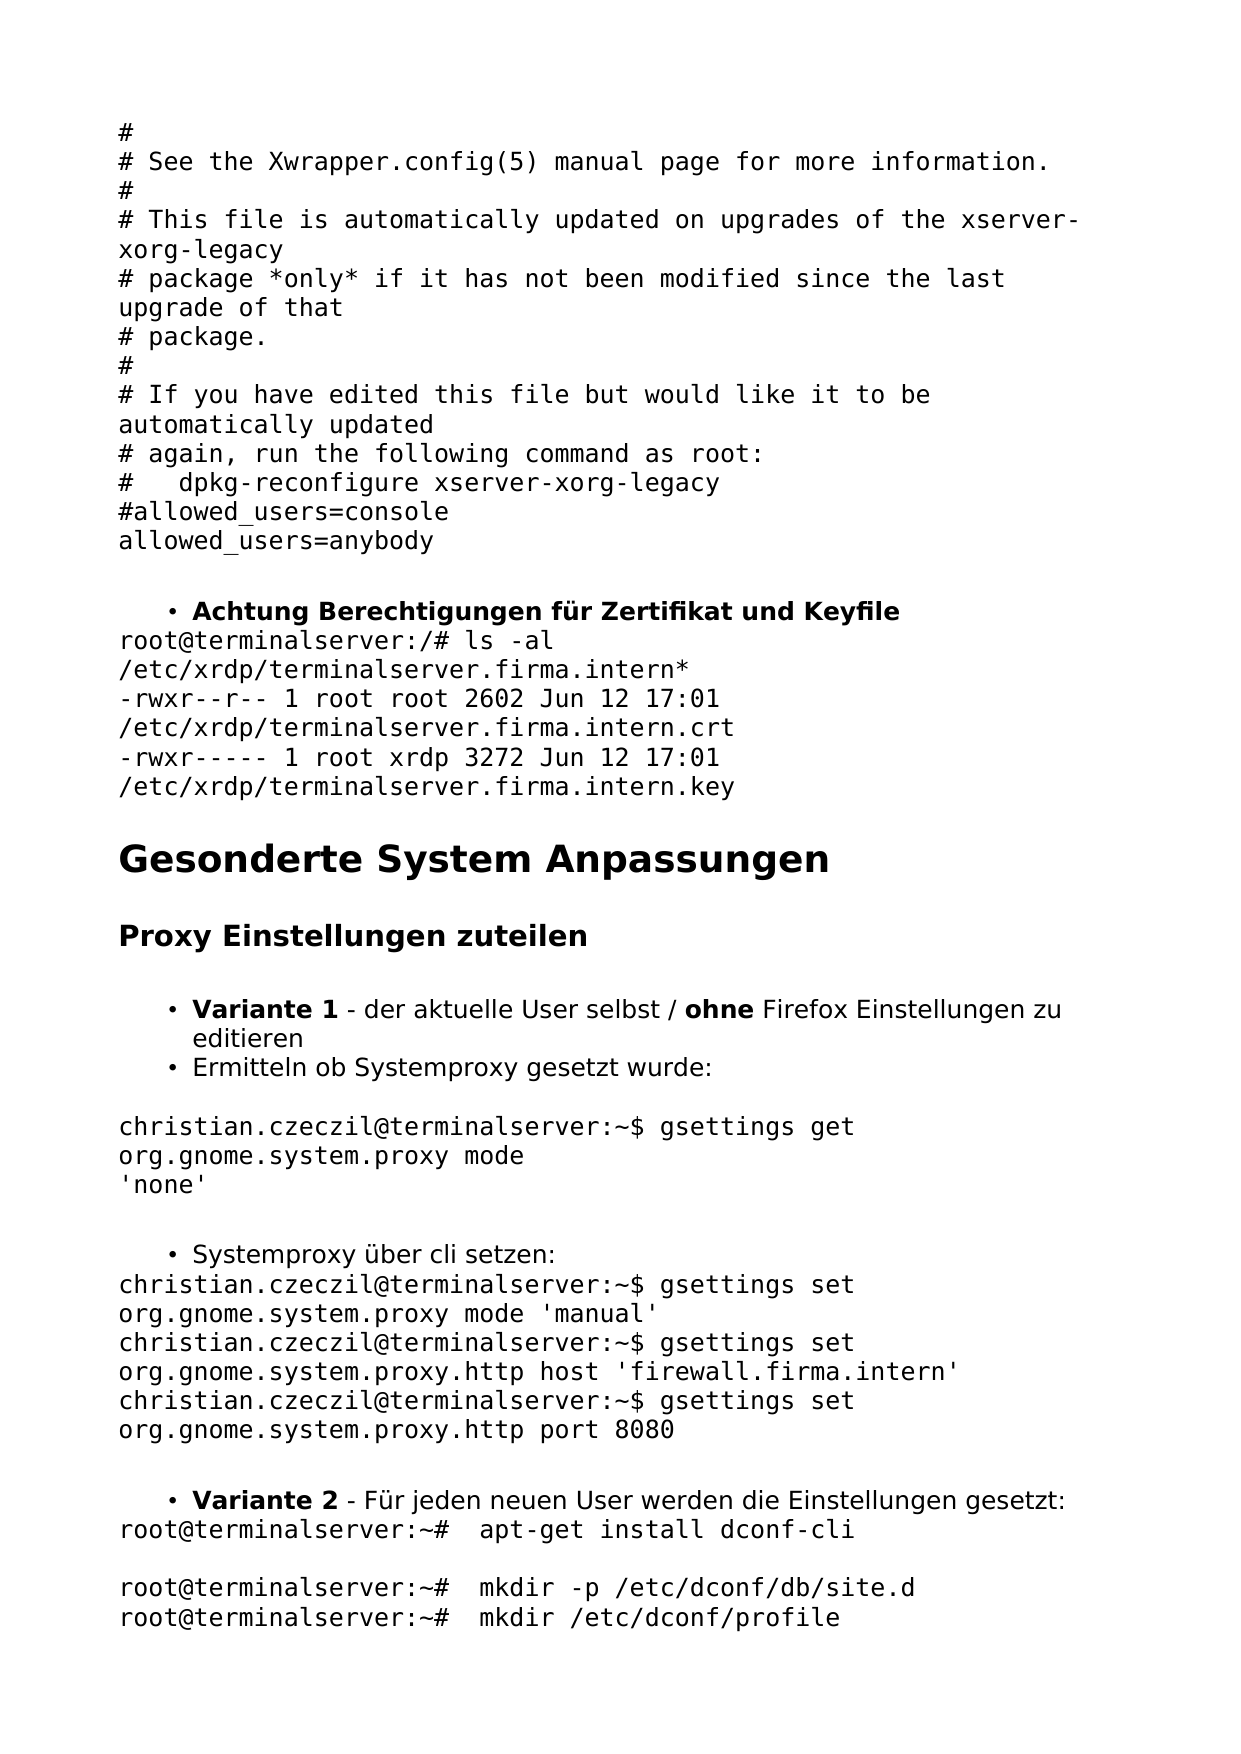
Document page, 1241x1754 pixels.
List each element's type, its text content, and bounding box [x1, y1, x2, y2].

list Variante 2 - Für jeden neuen User werden die Einstellungen gesetzt: [177, 1486, 1122, 1515]
list Systemproxy über cli setzen: [177, 1241, 1122, 1270]
text christian.czeczil@terminalserver:~$ gsettings get org.gnome.system.proxy mode 'none' [118, 1112, 1122, 1199]
text # # See the Xwrapper.config(5) manual page for more information. # # This file is automatically updated on upgrades of the xserver-xorg-legacy # package *only* if it has not been modified since the last upgrade of that # package. # # If you have edited this file but would like it to be automatically updated # again, run the following command as root: # dpkg-reconfigure xserver-xorg-legacy #allowed_users=console allowed_users=anybody [118, 118, 1122, 556]
list Variante 1 - der aktuelle User selbst / ohne Firefox Einstellungen zu editieren [177, 995, 1122, 1053]
text root@terminalserver:~# apt-get install dconf-cli root@terminalserver:~# mkdir -p /etc/dconf/db/site.d root@terminalserver:~# mkdir /etc/dconf/profile [118, 1515, 1122, 1632]
subtitle Gesonderte System Anpassungen [118, 838, 1122, 881]
list Ermitteln ob Systemproxy gesetzt wurde: [177, 1053, 1122, 1082]
text christian.czeczil@terminalserver:~$ gsettings set org.gnome.system.proxy mode 'manual' christian.czeczil@terminalserver:~$ gsettings set org.gnome.system.proxy.http host 'firewall.firma.intern' christian.czeczil@terminalserver:~$ gsettings set org.gnome.system.proxy.http port 8080 [118, 1270, 1122, 1445]
list Achtung Berechtigungen für Zertifikat und Keyfile [177, 597, 1122, 626]
subtitle Proxy Einstellungen zuteilen [118, 919, 1122, 953]
text root@terminalserver:/# ls -al /etc/xrdp/terminalserver.firma.intern* -rwxr--r-- 1 root root 2602 Jun 12 17:01 /etc/xrdp/terminalserver.firma.intern.crt -rwxr----- 1 root xrdp 3272 Jun 12 17:01 /etc/xrdp/terminalserver.firma.intern.key [118, 626, 1122, 801]
